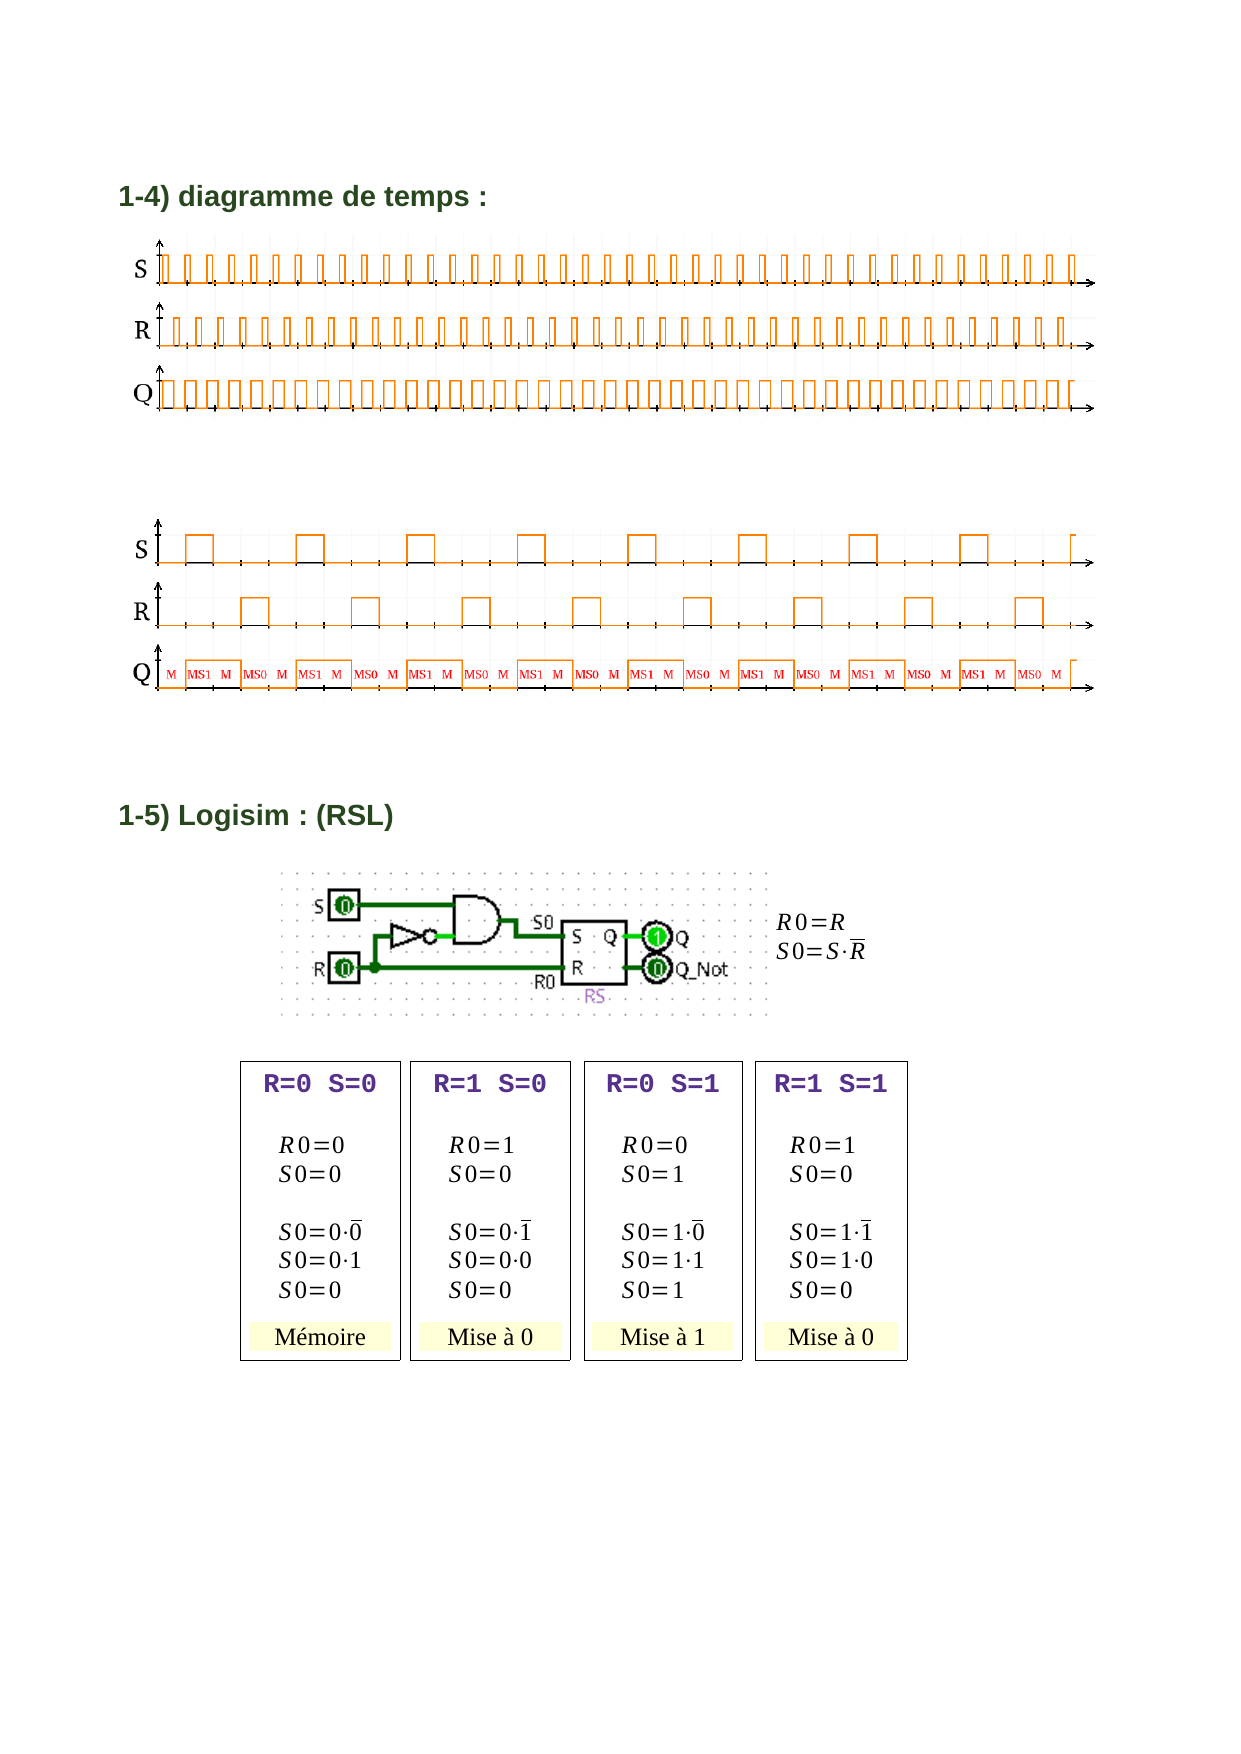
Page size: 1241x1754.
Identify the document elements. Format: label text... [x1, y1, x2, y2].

text R=0 S=0 [249, 1070, 391, 1100]
picture [281, 862, 775, 1019]
text Mise à 1 [592, 1322, 733, 1351]
subtitle 1-4) diagramme de temps : [118, 179, 1122, 212]
text R=0 S=1 [592, 1070, 733, 1100]
picture [115, 221, 1119, 431]
text R=1 S=1 [764, 1070, 898, 1100]
subtitle 1-5) Logisim : (RSL) [118, 798, 1122, 831]
picture [111, 495, 1116, 713]
text Mise à 0 [764, 1322, 898, 1351]
text Mise à 0 [419, 1322, 561, 1351]
text Mémoire [249, 1322, 391, 1351]
text R=1 S=0 [419, 1070, 561, 1100]
